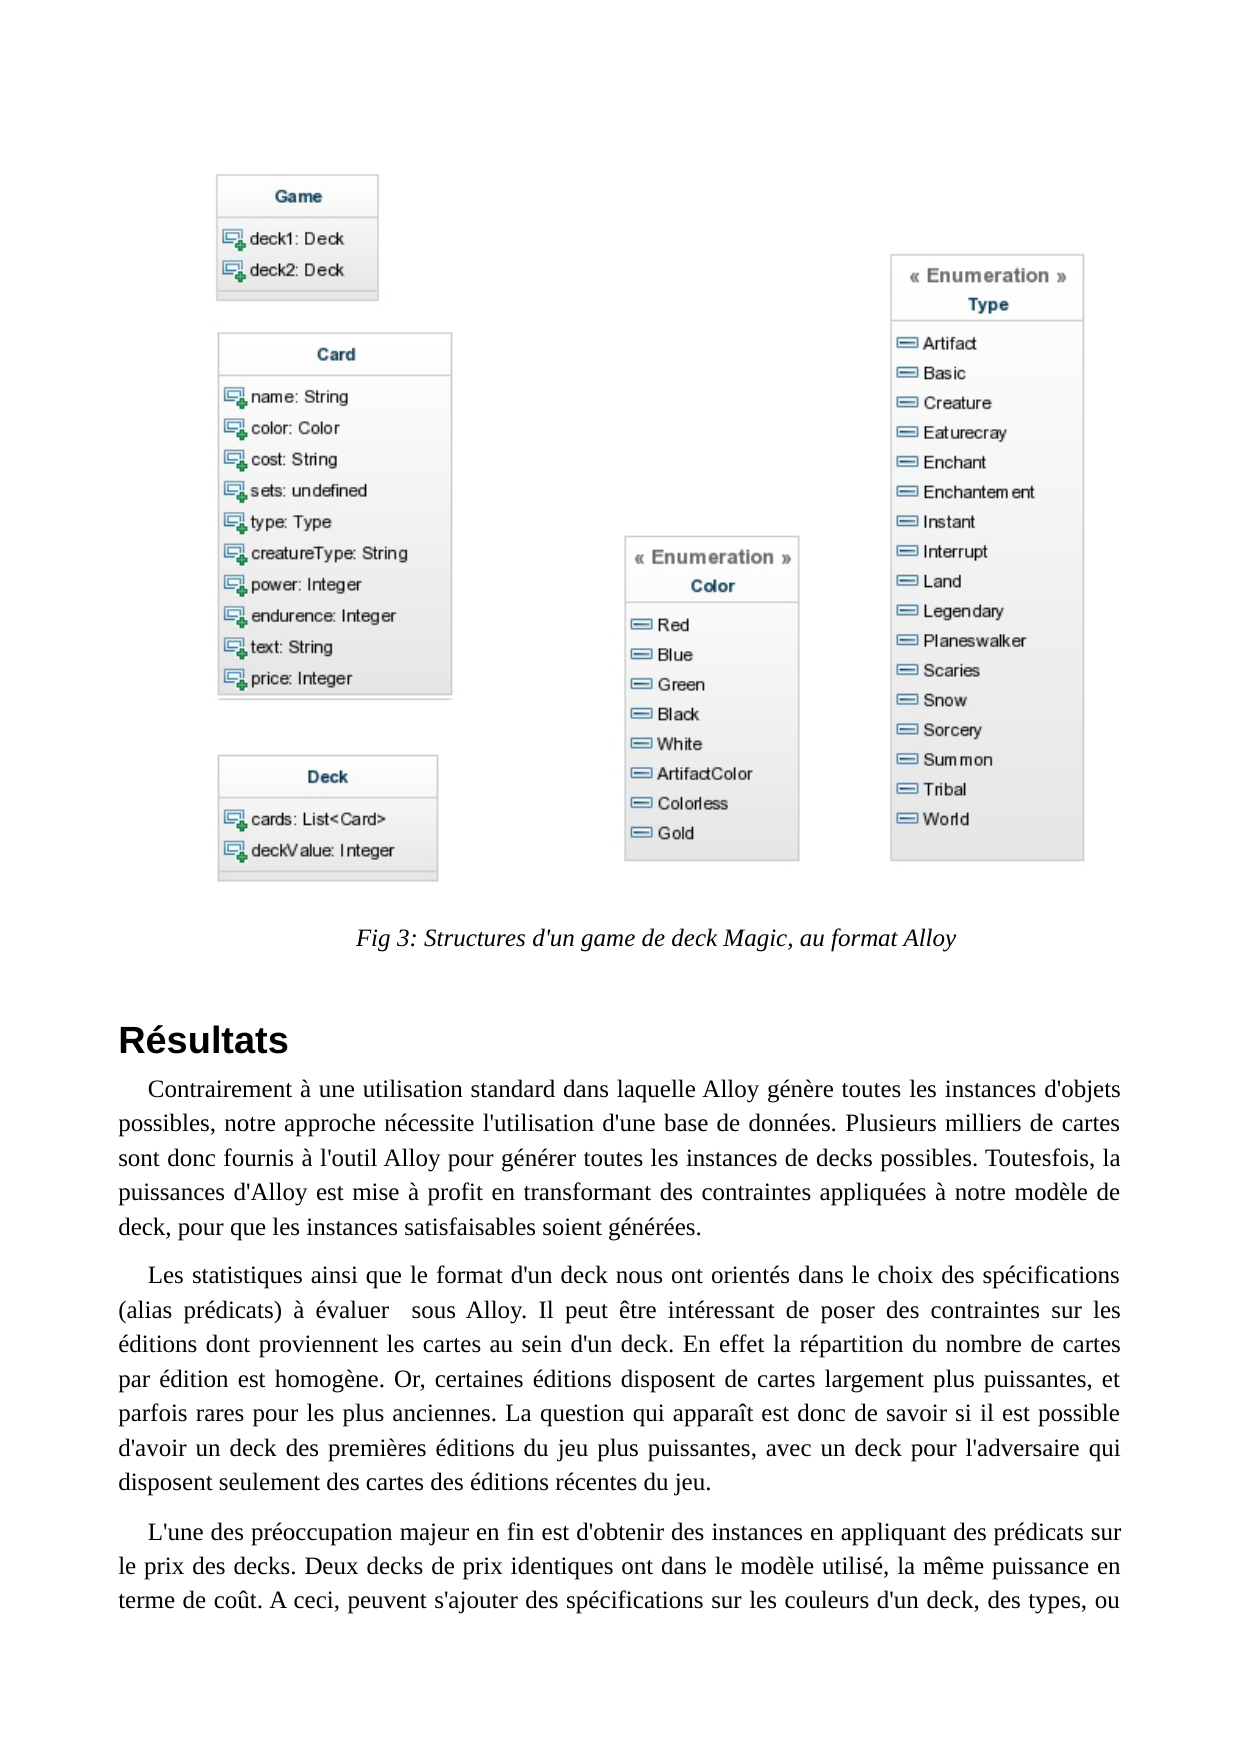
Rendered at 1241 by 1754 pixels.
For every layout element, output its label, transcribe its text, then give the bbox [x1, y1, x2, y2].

text L'une des préoccupation majeur en fin est d'obtenir des instances en appliquant des prédicats sur le prix des decks. Deux decks de prix identiques ont dans le modèle utilisé, la même puissance en terme de coût. A ceci, peuvent s'ajouter des spécifications sur les couleurs d'un deck, des types, ou [118, 1517, 1122, 1614]
subtitle Résultats [118, 1017, 1122, 1061]
text Les statistiques ainsi que le format d'un deck nous ont orientés dans le choix des spécifications (alias prédicats) à évaluer sous Alloy. Il peut être intéressant de poser des contraintes sur les éditions dont proviennent les cartes au sein d'un deck. En effet la répartition du nombre de cartes par édition est homogène. Or, certaines éditions disposent de cartes largement plus puissantes, et parfois rares pour les plus anciennes. La question qui apparaît est donc de savoir si il est possible d'avoir un deck des premières éditions du jeu plus puissantes, avec un deck pour l'adversaire qui disposent seulement des cartes des éditions récentes du jeu. [118, 1261, 1122, 1496]
text Fig 3: Structures d'un game de deck Magic, au format Alloy [157, 924, 1157, 952]
text Contrairement à une utilisation standard dans laquelle Alloy génère toutes les instances d'objets possibles, notre approche nécessite l'utilisation d'une base de données. Plusieurs milliers de cartes sont donc fournis à l'outil Alloy pour générer toutes les instances de decks possibles. Toutesfois, la puissances d'Alloy est mise à profit en transformant des contraintes appliquées à notre modèle de deck, pour que les instances satisfaisables soient générées. [118, 1074, 1122, 1240]
picture [157, 173, 1158, 924]
